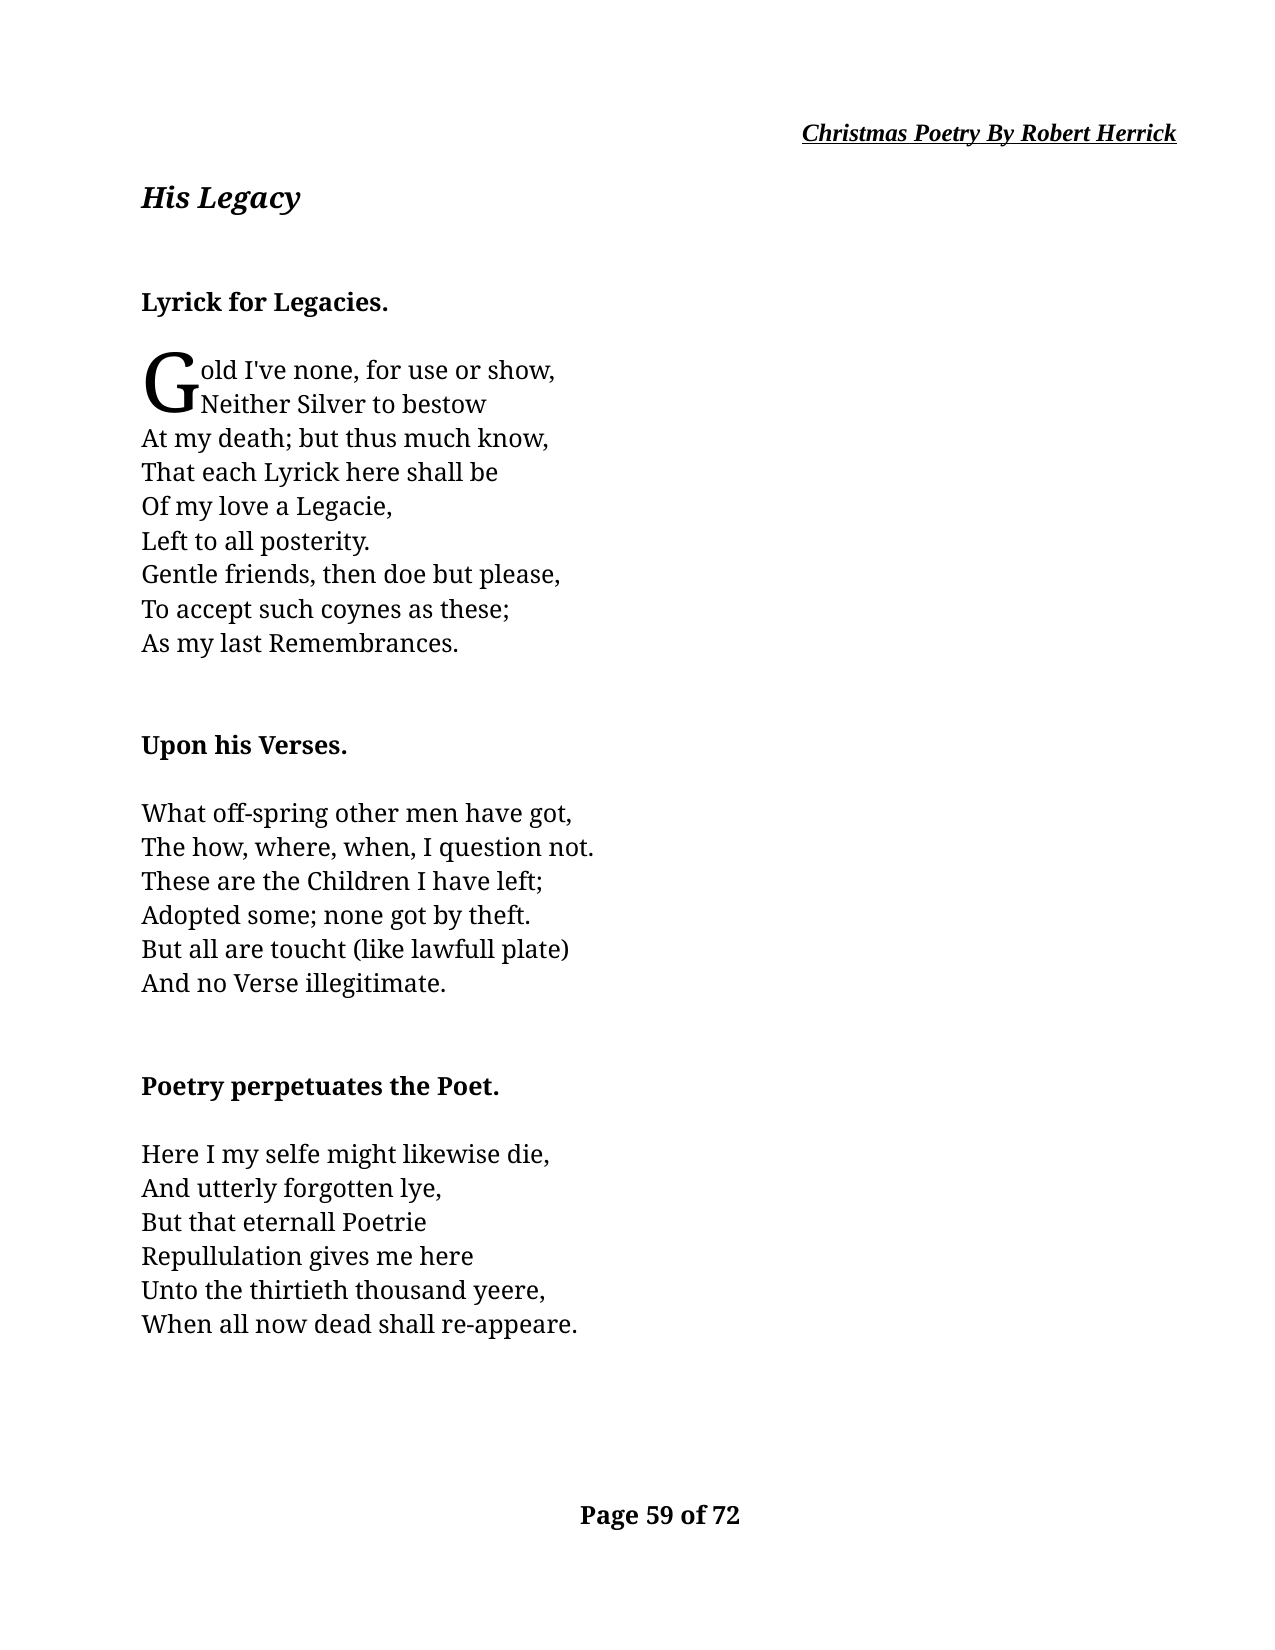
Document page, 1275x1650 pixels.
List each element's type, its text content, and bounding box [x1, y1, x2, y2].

text Upon his Verses. [141, 727, 1179, 762]
text Gentle friends, then doe but please, [141, 557, 1179, 591]
text Repullulation gives me here [141, 1238, 1179, 1272]
text When all now dead shall re-appeare. [141, 1307, 1179, 1341]
text As my last Remembrances. [141, 625, 1179, 659]
text Of my love a Legacie, [141, 489, 1179, 523]
text Unto the thirtieth thousand yeere, [141, 1272, 1179, 1307]
text Here I my selfe might likewise die, [141, 1136, 1179, 1170]
text What off-spring other men have got, [141, 796, 1179, 830]
text His Legacy [141, 177, 1179, 217]
text But that eternall Poetrie [141, 1204, 1179, 1238]
text Gold I've none, for use or show, Neither Silver to bestow [141, 353, 1179, 421]
text Left to all posterity. [141, 523, 1179, 557]
text To accept such coynes as these; [141, 591, 1179, 625]
text The how, where, when, I question not. [141, 830, 1179, 864]
text Lyrick for Legacies. [141, 285, 1179, 319]
text Adopted some; none got by theft. [141, 898, 1179, 932]
text At my death; but thus much know, [141, 421, 1179, 455]
text That each Lyrick here shall be [141, 455, 1179, 489]
text And utterly forgotten lye, [141, 1170, 1179, 1204]
text And no Verse illegitimate. [141, 966, 1179, 1000]
text These are the Children I have left; [141, 864, 1179, 898]
text Poetry perpetuates the Poet. [141, 1068, 1179, 1102]
text But all are toucht (like lawfull plate) [141, 932, 1179, 966]
